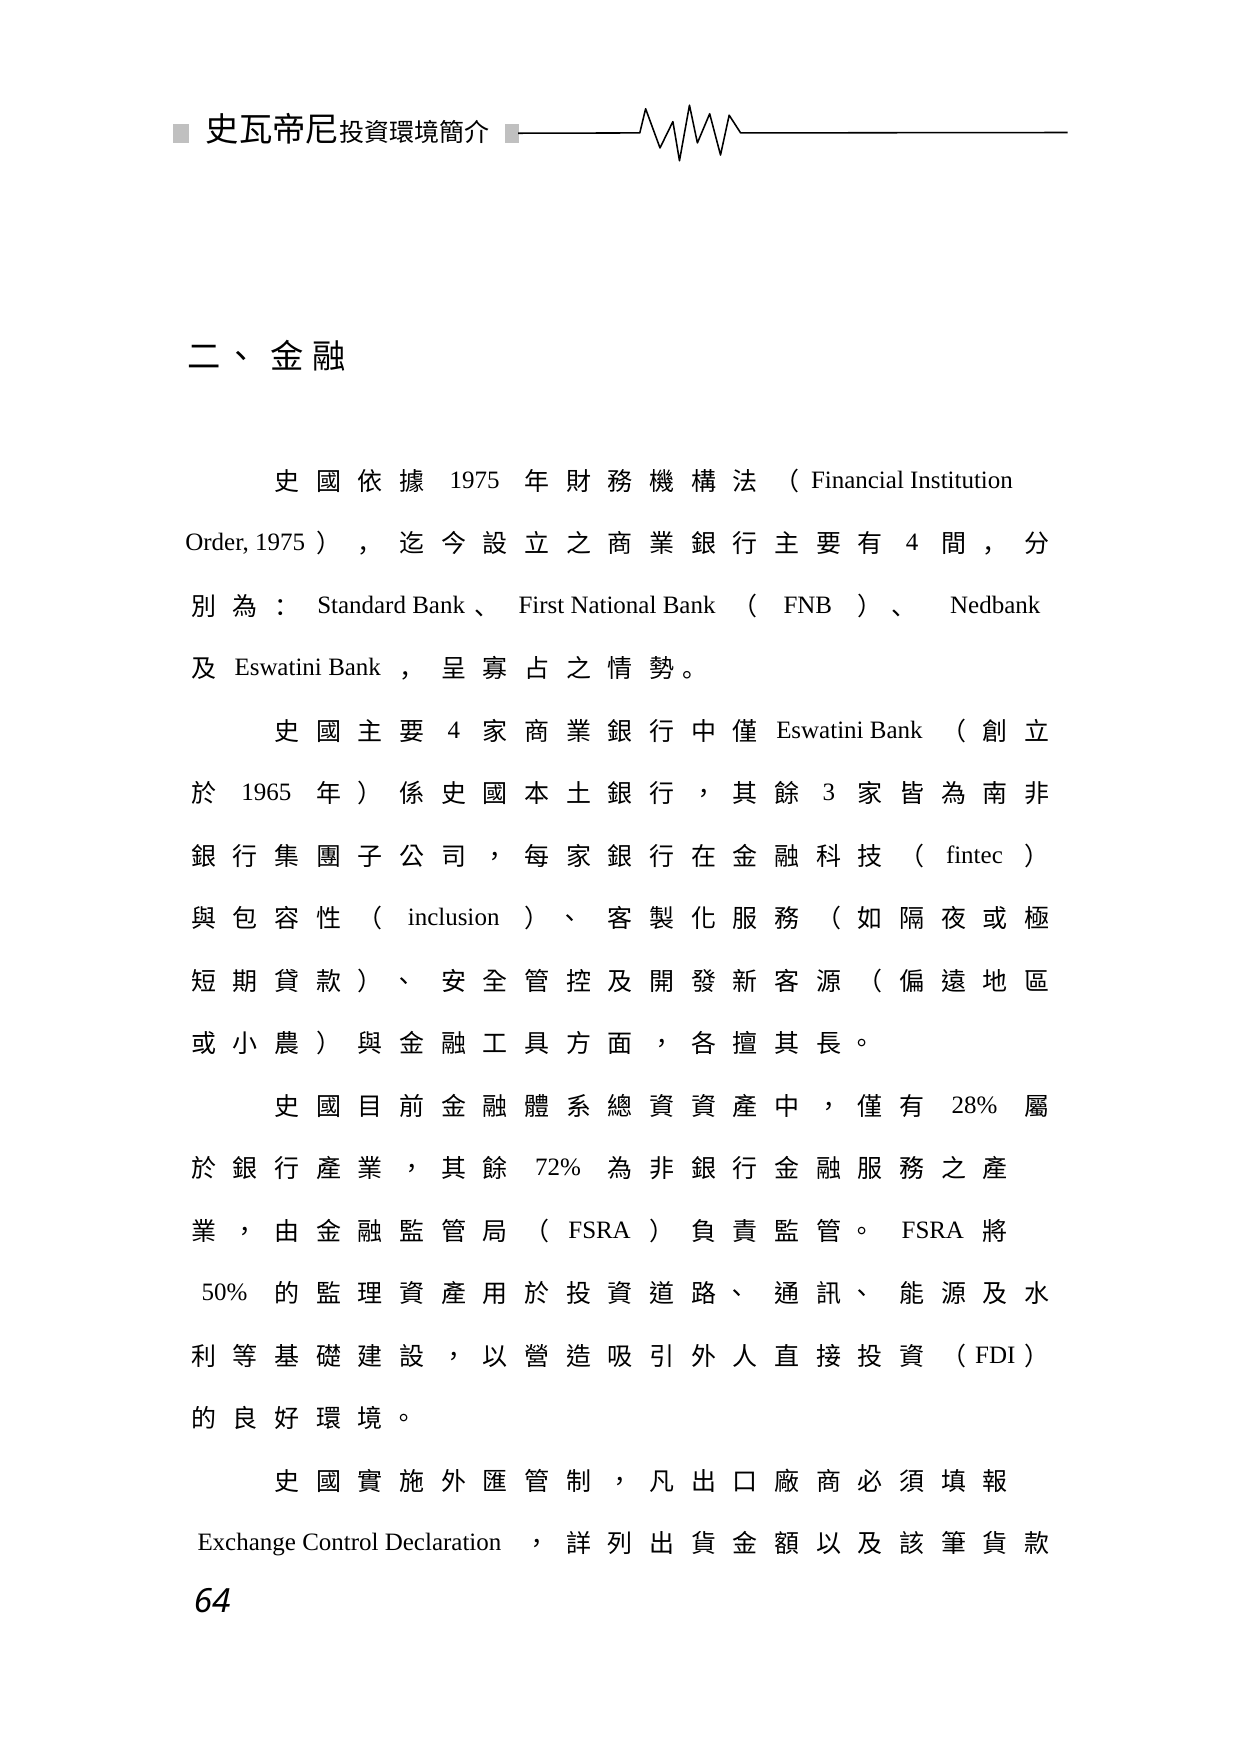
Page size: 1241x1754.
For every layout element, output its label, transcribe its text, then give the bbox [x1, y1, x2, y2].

text 史國目前金融體系總資資產中，僅有28%屬於銀行產業，其餘72%為非銀行金融服務之產業，由金融監管局（FSRA）負責監管。FSRA將50%的監理資產用於投資道路、通訊、能源及水利等基礎建設，以營造吸引外人直接投資（FDI）的良好環境。 [183, 1063, 1058, 1438]
text 二、金融 [183, 313, 1058, 375]
text 史國依據1975年財務機構法（Financial Institution Order, 1975），迄今設立之商業銀行主要有4間，分別為：Standard Bank、First National Bank （FNB）、Nedbank及Eswatini Bank，呈寡占之情勢。 [183, 438, 1058, 688]
text 史國主要4家商業銀行中僅Eswatini Bank（創立於1965年）係史國本土銀行，其餘3家皆為南非銀行集團子公司，每家銀行在金融科技（fintec）與包容性（inclusion）、客製化服務（如隔夜或極短期貸款）、安全管控及開發新客源（偏遠地區或小農）與金融工具方面，各擅其長。 [183, 688, 1058, 1063]
text 史國實施外匯管制，凡出口廠商必須填報Exchange Control Declaration，詳列出貨金額以及該筆貨款 [183, 1438, 1058, 1563]
